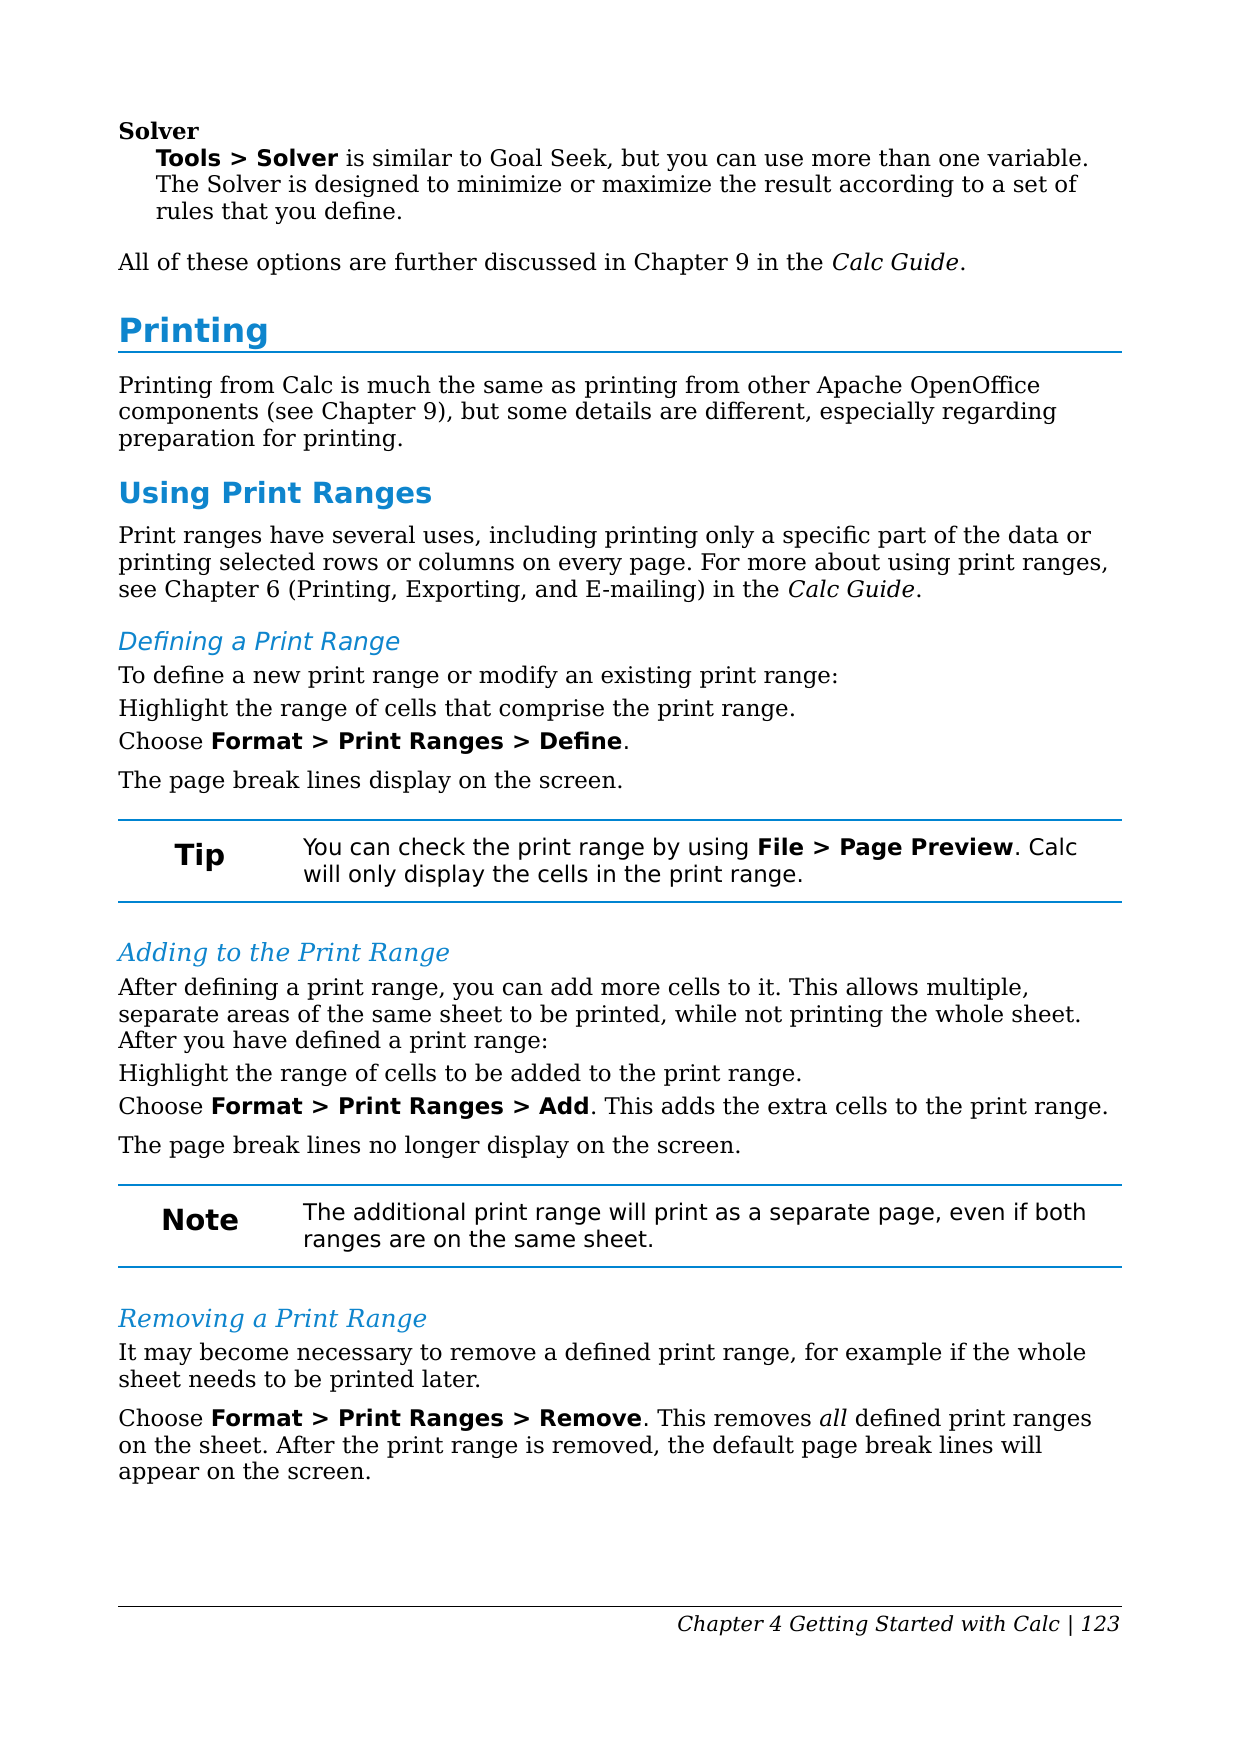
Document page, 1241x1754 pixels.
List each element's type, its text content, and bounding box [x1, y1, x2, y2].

text Choose Format > Print Ranges > Define. [118, 728, 1122, 755]
table_header Tip [118, 821, 281, 901]
subtitle Removing a Print Range [118, 1304, 1122, 1333]
text All of these options are further discussed in Chapter 9 in the Calc Guide. [118, 249, 1122, 276]
text Printing from Calc is much the same as printing from other Apache OpenOffice components (see Chapter 9), but some details are different, especially regarding preparation for printing. [118, 372, 1122, 452]
subtitle Printing [118, 312, 1122, 351]
text It may become necessary to remove a defined print range, for example if the whole sheet needs to be printed later. [118, 1339, 1122, 1393]
text The page break lines no longer display on the screen. [118, 1133, 1122, 1159]
text Choose Format > Print Ranges > Add. This adds the extra cells to the print range. [118, 1093, 1122, 1120]
list To define a new print range or modify an existing print range: [118, 662, 1122, 689]
text Tools > Solver is similar to Goal Seek, but you can use more than one variable. The Solver is designed to minimize or maximize the result according to a set of rules that you define. [156, 145, 1122, 225]
table_header You can check the print range by using File > Page Preview. Calc will only display the cells in the print range. [281, 821, 1122, 901]
table_header The additional print range will print as a separate page, even if both ranges are on the same sheet. [281, 1186, 1122, 1266]
subtitle Using Print Ranges [118, 476, 1122, 510]
text Highlight the range of cells to be added to the print range. [118, 1061, 1122, 1087]
text The page break lines display on the screen. [118, 767, 1122, 794]
text Solver [118, 118, 1122, 145]
text Highlight the range of cells that comprise the print range. [118, 695, 1122, 722]
text Print ranges have several uses, including printing only a specific part of the data or printing selected rows or columns on every page. For more about using print ranges, see Chapter 6 (Printing, Exporting, and E-mailing) in the Calc Guide. [118, 522, 1122, 602]
table_header Note [118, 1186, 281, 1266]
list After defining a print range, you can add more cells to it. This allows multiple, separate areas of the same sheet to be printed, while not printing the whole sheet. After you have defined a print range: [118, 974, 1122, 1054]
subtitle Adding to the Print Range [118, 938, 1122, 968]
text Choose Format > Print Ranges > Remove. This removes all defined print ranges on the sheet. After the print range is removed, the default page break lines will appear on the screen. [118, 1405, 1122, 1485]
subtitle Defining a Print Range [118, 627, 1122, 656]
